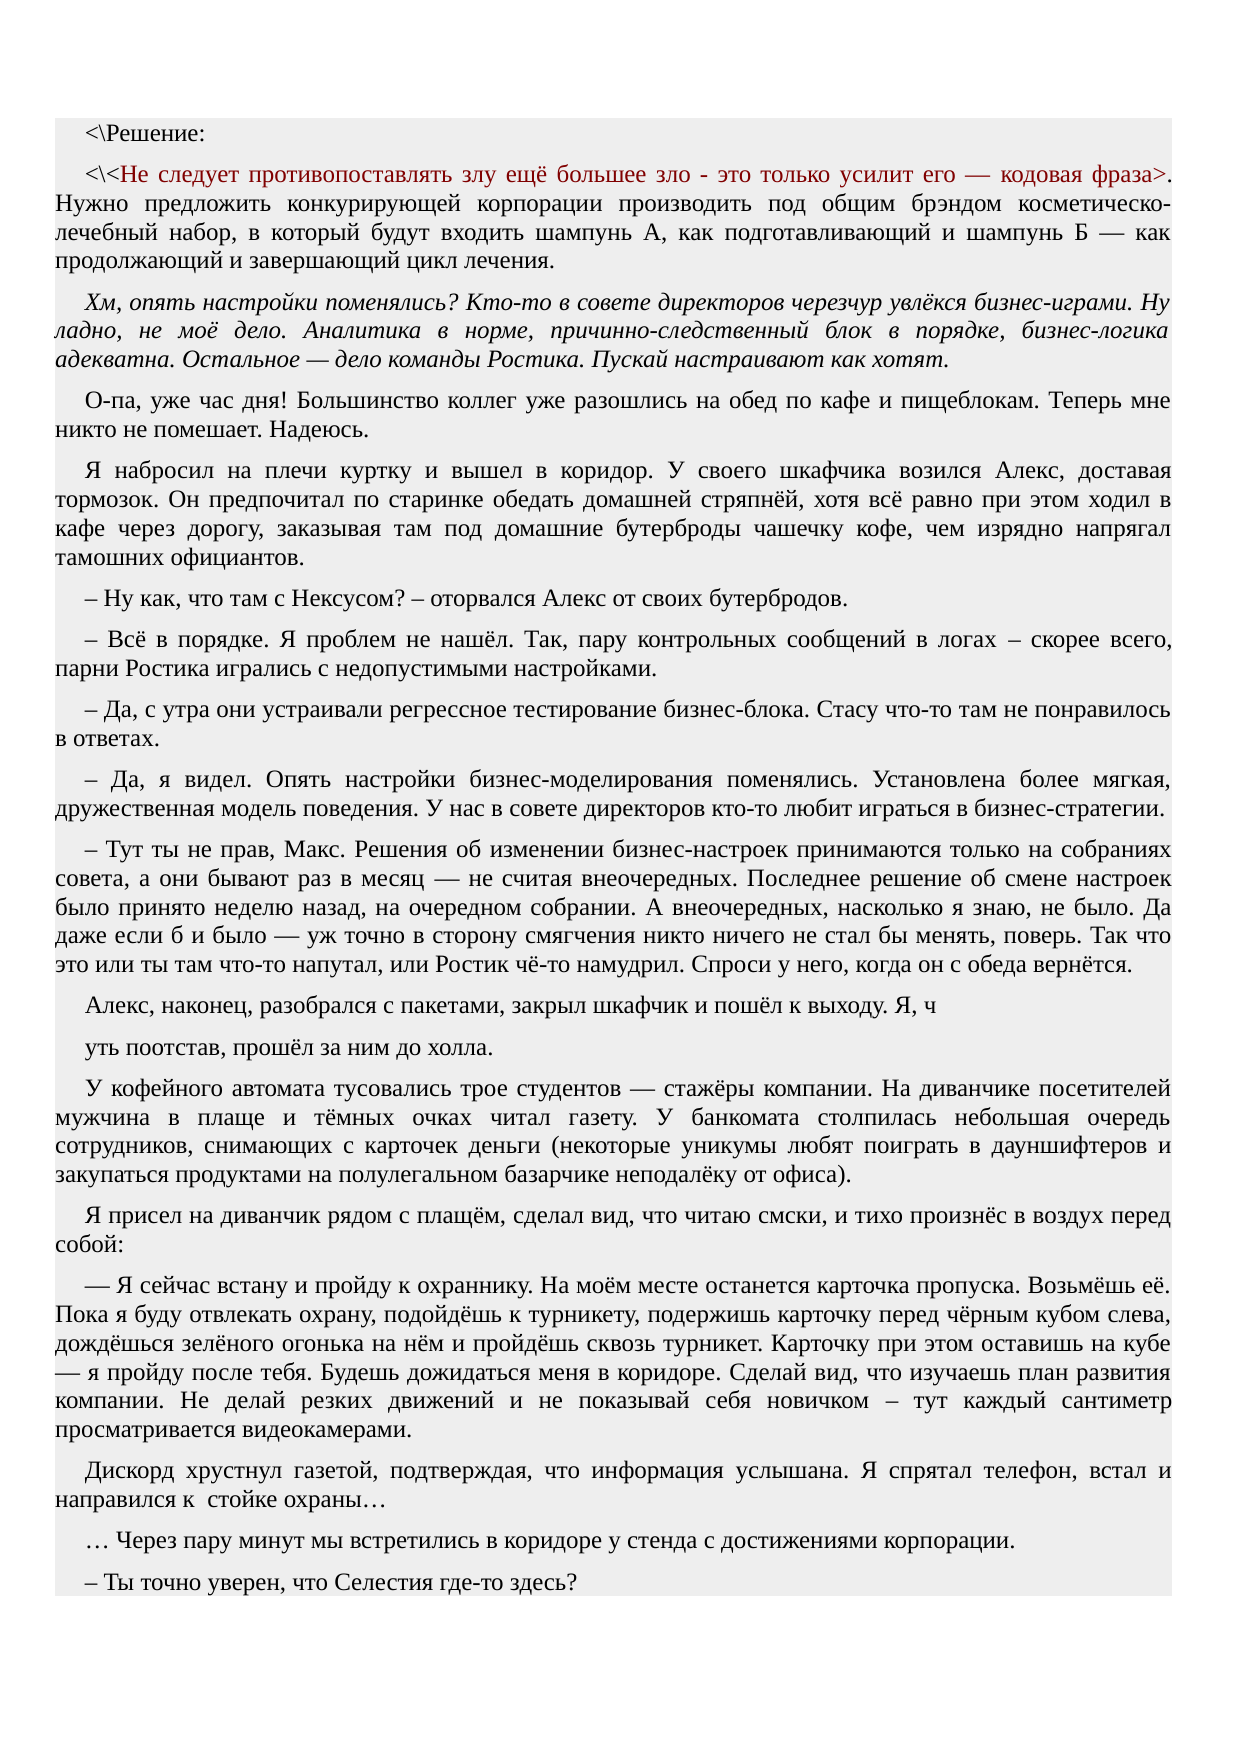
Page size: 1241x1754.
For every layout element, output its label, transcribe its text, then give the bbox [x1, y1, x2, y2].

text У кофейного автомата тусовались трое студентов — стажёры компании. На диванчике посетителей мужчина в плаще и тёмных очках читал газету. У банкомата столпилась небольшая очередь сотрудников, снимающих с карточек деньги (некоторые уникумы любят поиграть в дауншифтеров и закупаться продуктами на полулегальном базарчике неподалёку от офиса). [55, 1073, 1172, 1188]
text Алекс, наконец, разобрался с пакетами, закрыл шкафчик и пошёл к выходу. Я, ч [55, 991, 1172, 1019]
text – Ну как, что там с Нексусом? – оторвался Алекс от своих бутербродов. [55, 583, 1172, 612]
text <\Решение: [55, 118, 1172, 147]
text – Всё в порядке. Я проблем не нашёл. Так, пару контрольных сообщений в логах – скорее всего, парни Ростика игрались с недопустимыми настройками. [55, 624, 1172, 682]
text – Да, я видел. Опять настройки бизнес-моделирования поменялись. Установлена более мягкая, дружественная модель поведения. У нас в совете директоров кто-то любит играться в бизнес-стратегии. [55, 764, 1172, 822]
text уть поотстав, прошёл за ним до холла. [55, 1032, 1172, 1061]
text Я присел на диванчик рядом с плащём, сделал вид, что читаю смски, и тихо произнёс в воздух перед собой: [55, 1201, 1172, 1258]
text – Тут ты не прав, Макс. Решения об изменении бизнес-настроек принимаются только на собраниях совета, а они бывают раз в месяц — не считая внеочередных. Последнее решение об смене настроек было принято неделю назад, на очередном собрании. А внеочередных, насколько я знаю, не было. Да даже если б и было — уж точно в сторону смягчения никто ничего не стал бы менять, поверь. Так что это или ты там что-то напутал, или Ростик чё-то намудрил. Спроси у него, когда он с обеда вернётся. [55, 834, 1172, 978]
text … Через пару минут мы встретились в коридоре у стенда с достижениями корпорации. [55, 1526, 1172, 1554]
text Хм, опять настройки поменялись? Кто-то в совете директоров черезчур увлёкся бизнес-играми. Ну ладно, не моё дело. Аналитика в норме, причинно-следственный блок в порядке, бизнес-логика адекватна. Остальное — дело команды Ростика. Пускай настраивают как хотят. [55, 287, 1172, 373]
text – Ты точно уверен, что Селестия где-то здесь? [55, 1567, 1172, 1596]
text <\<Не следует противопоставлять злу ещё большее зло - это только усилит его — кодовая фраза>. Нужно предложить конкурирующей корпорации производить под общим брэндом косметическо-лечебный набор, в который будут входить шампунь А, как подготавливающий и шампунь Б — как продолжающий и завершающий цикл лечения. [55, 159, 1172, 274]
text Я набросил на плечи куртку и вышел в коридор. У своего шкафчика возился Алекс, доставая тормозок. Он предпочитал по старинке обедать домашней стряпнёй, хотя всё равно при этом ходил в кафе через дорогу, заказывая там под домашние бутерброды чашечку кофе, чем изрядно напрягал тамошних официантов. [55, 456, 1172, 571]
text О-па, уже час дня! Большинство коллег уже разошлись на обед по кафе и пищеблокам. Теперь мне никто не помешает. Надеюсь. [55, 386, 1172, 443]
text – Да, с утра они устраивали регрессное тестирование бизнес-блока. Стасу что-то там не понравилось в ответах. [55, 694, 1172, 752]
text — Я сейчас встану и пройду к охраннику. На моём месте останется карточка пропуска. Возьмёшь её. Пока я буду отвлекать охрану, подойдёшь к турникету, подержишь карточку перед чёрным кубом слева, дождёшься зелёного огонька на нём и пройдёшь сквозь турникет. Карточку при этом оставишь на кубе — я пройду после тебя. Будешь дожидаться меня в коридоре. Сделай вид, что изучаешь план развития компании. Не делай резких движений и не показывай себя новичком – тут каждый сантиметр просматривается видеокамерами. [55, 1271, 1172, 1443]
text Дискорд хрустнул газетой, подтверждая, что информация услышана. Я спрятал телефон, встал и направился к стойке охраны… [55, 1456, 1172, 1513]
